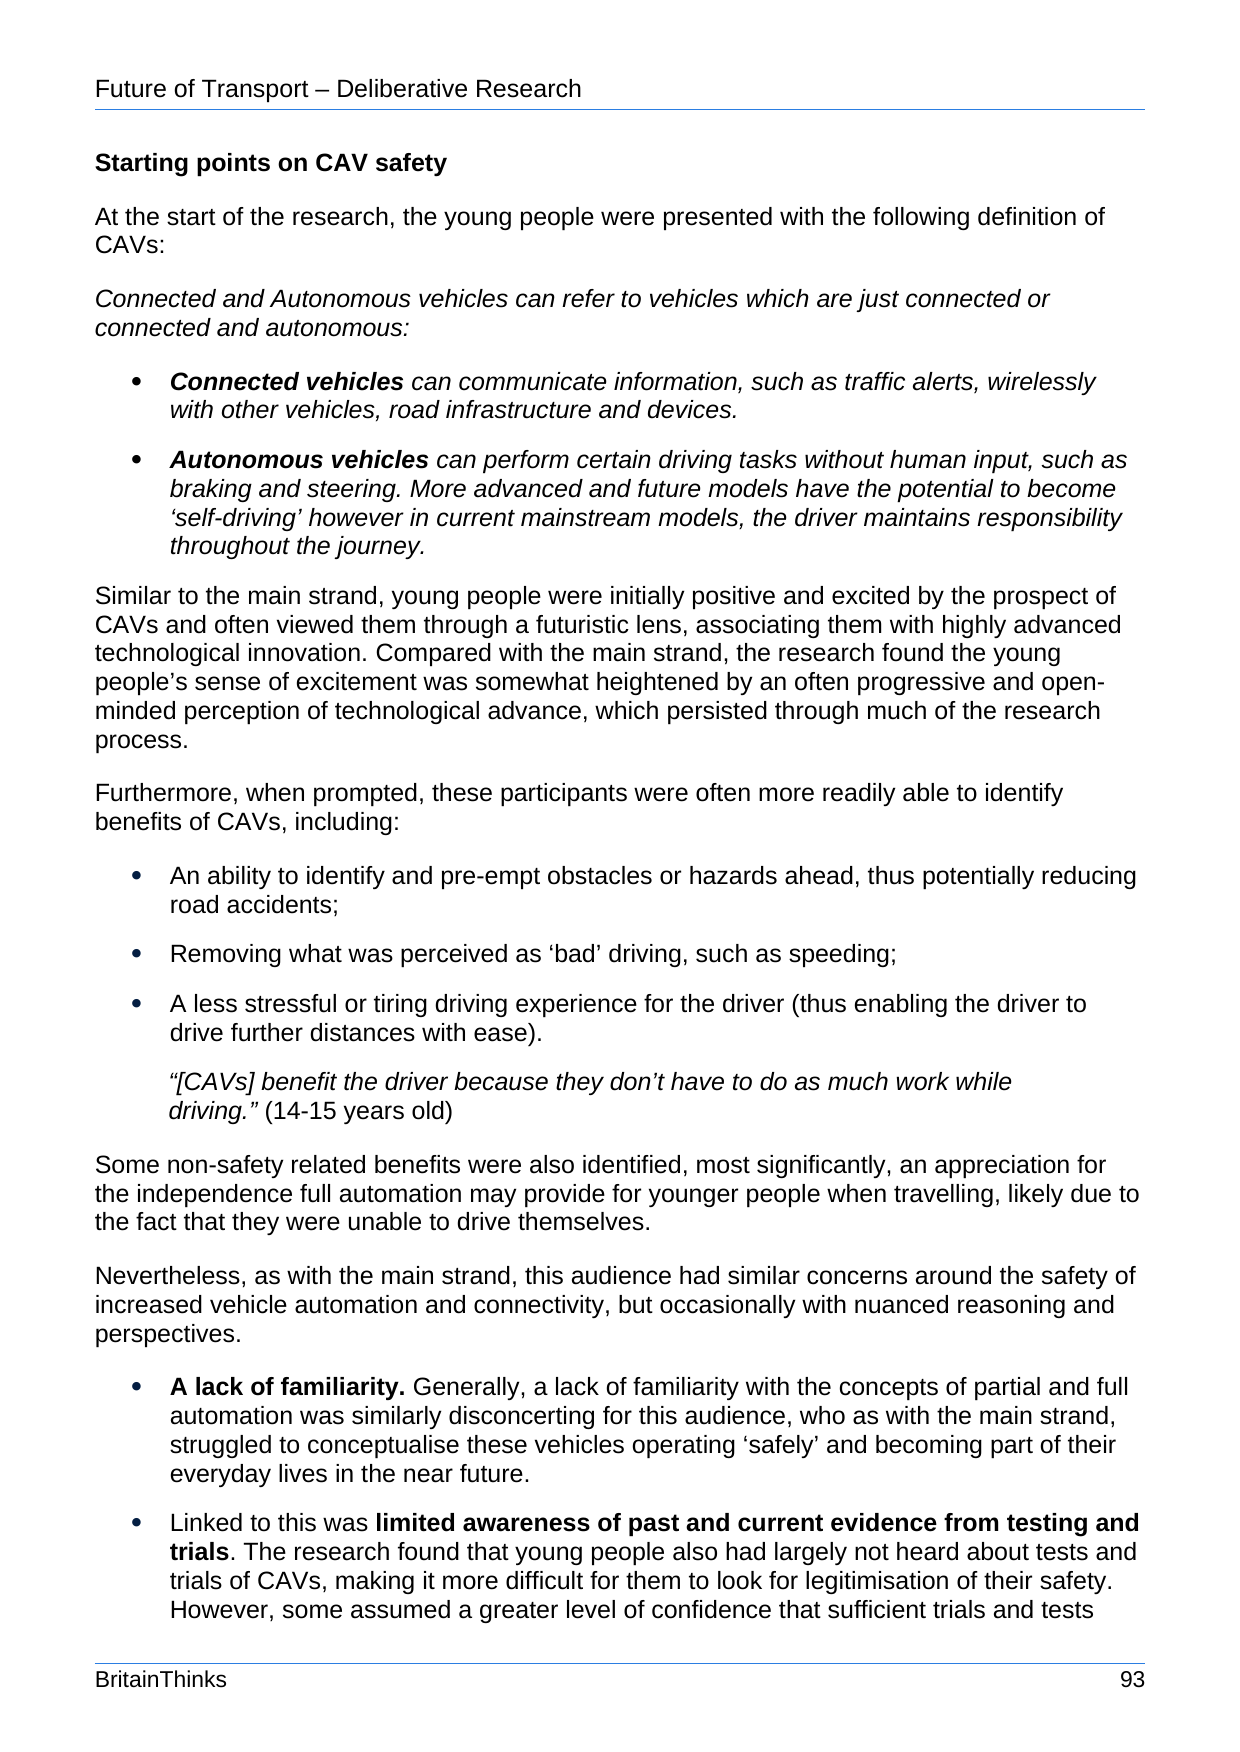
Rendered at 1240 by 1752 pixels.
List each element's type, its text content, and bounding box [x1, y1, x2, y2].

text Some non-safety related benefits were also identified, most significantly, an appreciation for the independence full automation may provide for younger people when travelling, likely due to the fact that they were unable to drive themselves. [94, 1150, 1145, 1236]
text Nevertheless, as with the main strand, this audience had similar concerns around the safety of increased vehicle automation and connectivity, but occasionally with nuanced reasoning and perspectives. [94, 1261, 1145, 1347]
list A less stressful or tiring driving experience for the driver (thus enabling the driver to drive further distances with ease). [132, 989, 1145, 1047]
text Starting points on CAV safety [94, 148, 1145, 176]
text Furthermore, when prompted, these participants were often more readily able to identify benefits of CAVs, including: [94, 778, 1145, 836]
list Autonomous vehicles can perform certain driving tasks without human input, such as braking and steering. More advanced and future models have the potential to become ‘self-driving’ however in current mainstream models, the driver maintains responsibility throughout the journey. [132, 445, 1145, 560]
text Connected and Autonomous vehicles can refer to vehicles which are just connected or connected and autonomous: [94, 284, 1145, 341]
list An ability to identify and pre-empt obstacles or hazards ahead, thus potentially reducing road accidents; [132, 861, 1145, 918]
text Similar to the main strand, young people were initially positive and excited by the prospect of CAVs and often viewed them through a futuristic lens, associating them with highly advanced technological innovation. Compared with the main strand, the research found the young people’s sense of excitement was somewhat heightened by an often progressive and open-minded perception of technological advance, which persisted through much of the research process. [94, 581, 1145, 753]
text “[CAVs] benefit the driver because they don’t have to do as much work while driving.” (14-15 years old) [168, 1067, 1071, 1125]
text At the start of the research, the young people were presented with the following definition of CAVs: [94, 201, 1145, 259]
list A lack of familiarity. Generally, a lack of familiarity with the concepts of partial and full automation was similarly disconcerting for this audience, who as with the main strand, struggled to conceptualise these vehicles operating ‘safely’ and becoming part of their everyday lives in the near future. [132, 1372, 1145, 1487]
list Connected vehicles can communicate information, such as traffic alerts, wirelessly with other vehicles, road infrastructure and devices. [132, 366, 1145, 424]
list Linked to this was limited awareness of past and current evidence from testing and trials. The research found that young people also had largely not heard about tests and trials of CAVs, making it more difficult for them to look for legitimisation of their safety. However, some assumed a greater level of confidence that sufficient trials and tests [132, 1508, 1145, 1623]
list Removing what was perceived as ‘bad’ driving, such as speeding; [132, 939, 1145, 968]
